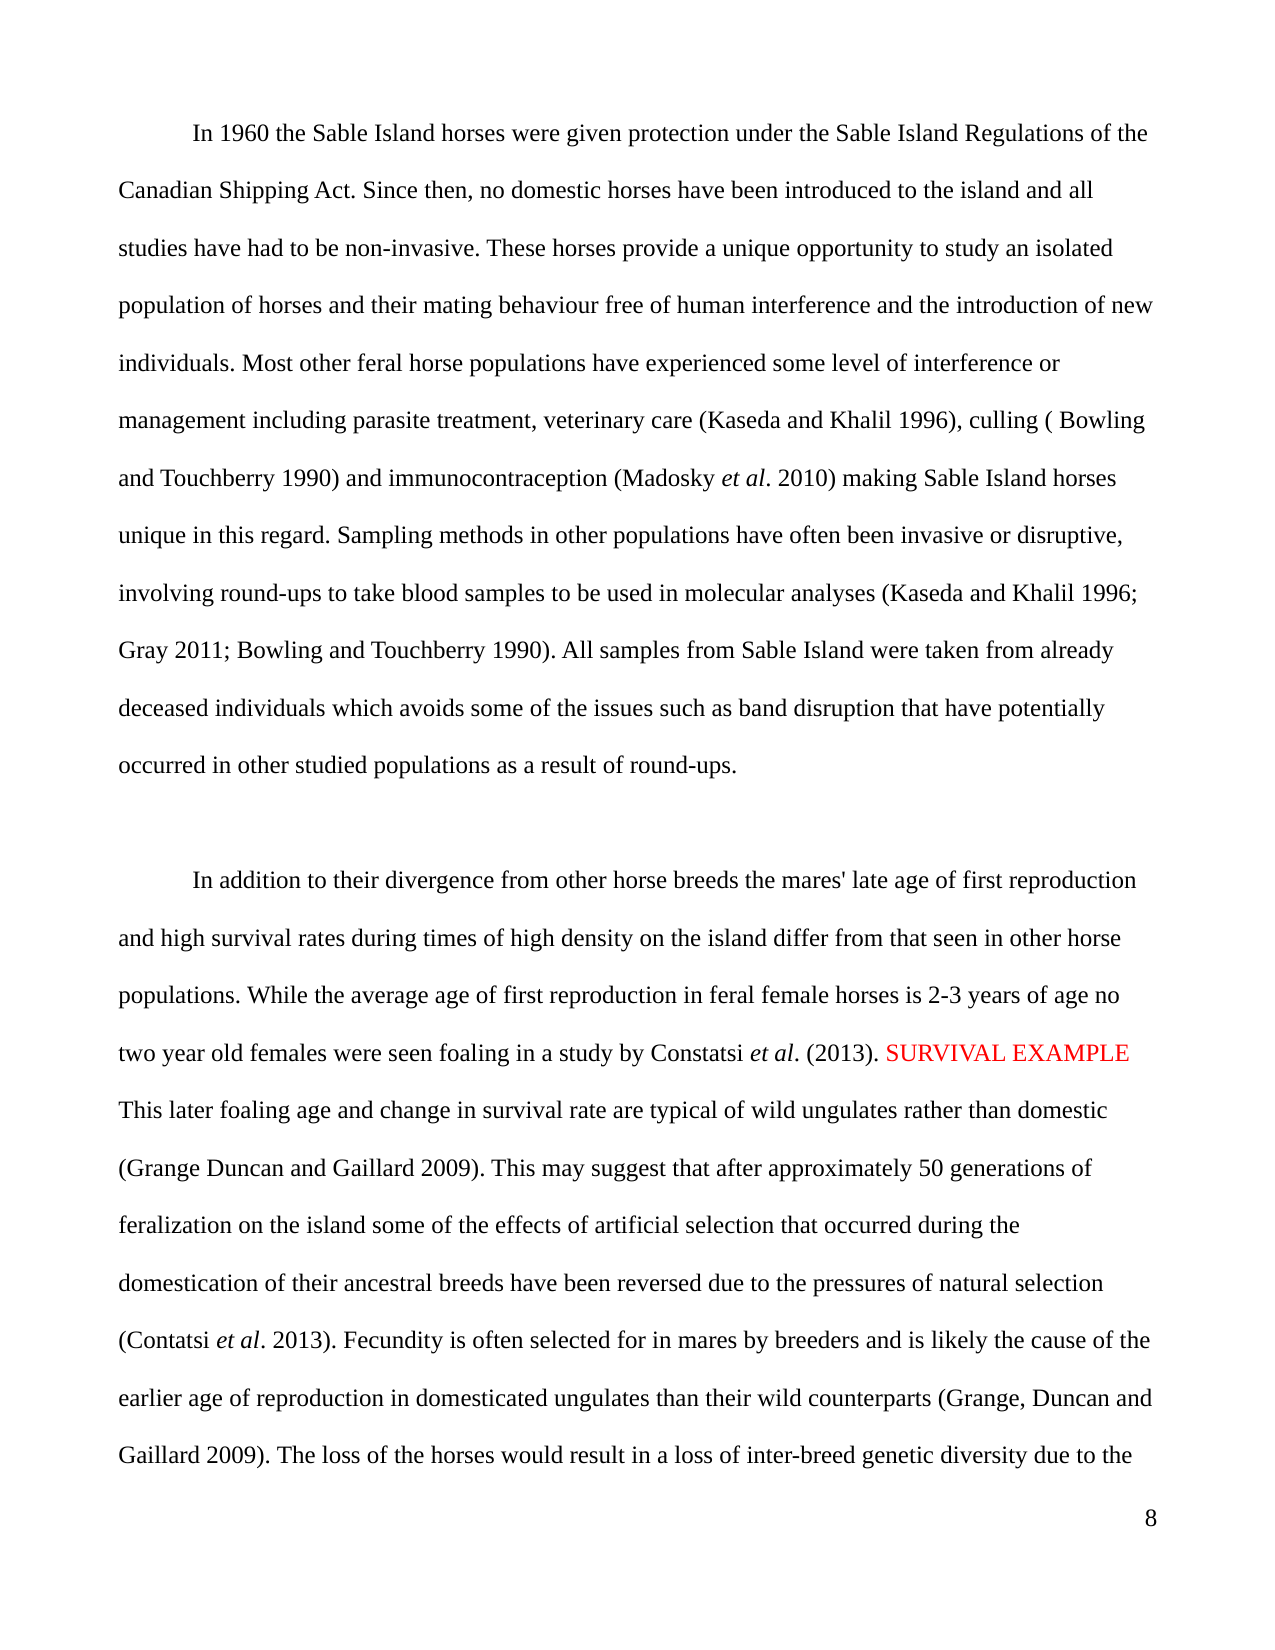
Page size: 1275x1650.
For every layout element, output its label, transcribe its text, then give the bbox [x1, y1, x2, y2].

text In addition to their divergence from other horse breeds the mares' late age of first reproduction and high survival rates during times of high density on the island differ from that seen in other horse populations. While the average age of first reproduction in feral female horses is 2-3 years of age no two year old females were seen foaling in a study by Constatsi et al. (2013). SURVIVAL EXAMPLE This later foaling age and change in survival rate are typical of wild ungulates rather than domestic (Grange Duncan and Gaillard 2009). This may suggest that after approximately 50 generations of feralization on the island some of the effects of artificial selection that occurred during the domestication of their ancestral breeds have been reversed due to the pressures of natural selection (Contatsi et al. 2013). Fecundity is often selected for in mares by breeders and is likely the cause of the earlier age of reproduction in domesticated ungulates than their wild counterparts (Grange, Duncan and Gaillard 2009). The loss of the horses would result in a loss of inter-breed genetic diversity due to the [118, 866, 1157, 1469]
text In 1960 the Sable Island horses were given protection under the Sable Island Regulations of the Canadian Shipping Act. Since then, no domestic horses have been introduced to the island and all studies have had to be non-invasive. These horses provide a unique opportunity to study an isolated population of horses and their mating behaviour free of human interference and the introduction of new individuals. Most other feral horse populations have experienced some level of interference or management including parasite treatment, veterinary care (Kaseda and Khalil 1996), culling ( Bowling and Touchberry 1990) and immunocontraception (Madosky et al. 2010) making Sable Island horses unique in this regard. Sampling methods in other populations have often been invasive or disruptive, involving round-ups to take blood samples to be used in molecular analyses (Kaseda and Khalil 1996; Gray 2011; Bowling and Touchberry 1990). All samples from Sable Island were taken from already deceased individuals which avoids some of the issues such as band disruption that have potentially occurred in other studied populations as a result of round-ups. [118, 118, 1157, 779]
